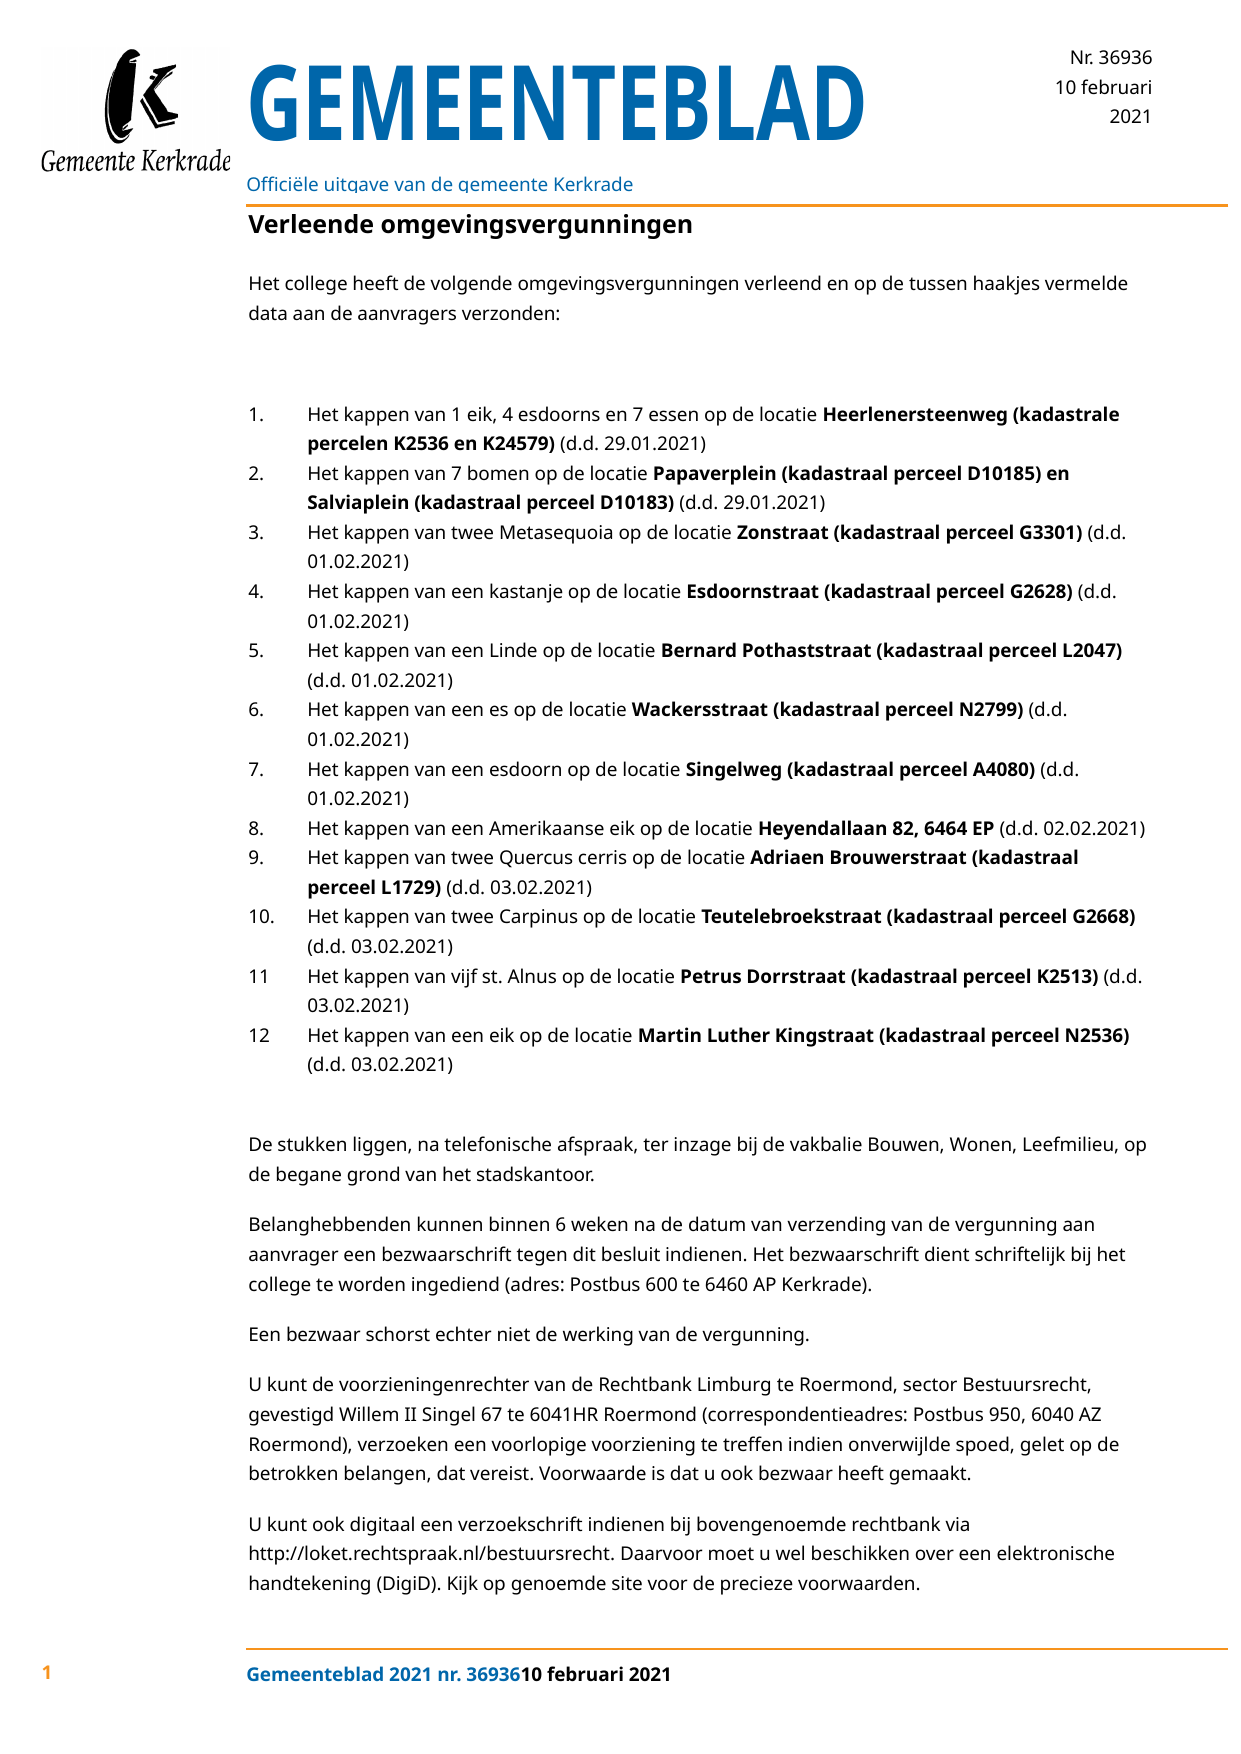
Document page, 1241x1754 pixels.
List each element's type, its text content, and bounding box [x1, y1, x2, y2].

text Verleende omgevingsvergunningen [248, 207, 1152, 241]
text Belanghebbenden kunnen binnen 6 weken na de datum van verzending van de vergunning aan aanvrager een bezwaarschrift tegen dit besluit indienen. Het bezwaarschrift dient schriftelijk bij het college te worden ingediend (adres: Postbus 600 te 6460 AP Kerkrade). [248, 1212, 1152, 1296]
list Het kappen van een Amerikaanse eik op de locatie Heyendallaan 82, 6464 EP (d.d. 02.02.2021) [248, 815, 1152, 841]
text Een bezwaar schorst echter niet de werking van de vergunning. [248, 1321, 1152, 1347]
list Het kappen van een esdoorn op de locatie Singelweg (kadastraal perceel A4080) (d.d. 01.02.2021) [248, 756, 1152, 811]
list Het kappen van twee Carpinus op de locatie Teutelebroekstraat (kadastraal perceel G2668) (d.d. 03.02.2021) [248, 904, 1152, 959]
list Het kappen van twee Metasequoia op de locatie Zonstraat (kadastraal perceel G3301) (d.d. 01.02.2021) [248, 519, 1152, 574]
list Het kappen van een eik op de locatie Martin Luther Kingstraat (kadastraal perceel N2536) (d.d. 03.02.2021) [248, 1022, 1152, 1077]
list Het kappen van twee Quercus cerris op de locatie Adriaen Brouwerstraat (kadastraal perceel L1729) (d.d. 03.02.2021) [248, 844, 1152, 900]
list Het kappen van een kastanje op de locatie Esdoornstraat (kadastraal perceel G2628) (d.d. 01.02.2021) [248, 578, 1152, 633]
list Het kappen van 1 eik, 4 esdoorns en 7 essen op de locatie Heerlenersteenweg (kadastrale percelen K2536 en K24579) (d.d. 29.01.2021) [248, 401, 1152, 456]
list Het kappen van een es op de locatie Wackersstraat (kadastraal perceel N2799) (d.d. 01.02.2021) [248, 697, 1152, 752]
text U kunt ook digitaal een verzoekschrift indienen bij bovengenoemde rechtbank via http://loket.rechtspraak.nl/bestuursrecht. Daarvoor moet u wel beschikken over een elektronische handtekening (DigiD). Kijk op genoemde site voor de precieze voorwaarden. [248, 1511, 1152, 1596]
text De stukken liggen, na telefonische afspraak, ter inzage bij de vakbalie Bouwen, Wonen, Leefmilieu, op de begane grond van het stadskantoor. [248, 1132, 1152, 1187]
text U kunt de voorzieningenrechter van de Rechtbank Limburg te Roermond, sector Bestuursrecht, gevestigd Willem II Singel 67 te 6041HR Roermond (correspondentieadres: Postbus 950, 6040 AZ Roermond), verzoeken een voorlopige voorziening te treffen indien onverwijlde spoed, gelet op de betrokken belangen, dat vereist. Voorwaarde is dat u ook bezwaar heeft gemaakt. [248, 1372, 1152, 1486]
list Het kappen van vijf st. Alnus op de locatie Petrus Dorrstraat (kadastraal perceel K2513) (d.d. 03.02.2021) [248, 963, 1152, 1018]
picture [41, 47, 231, 172]
list Het kappen van 7 bomen op de locatie Papaverplein (kadastraal perceel D10185) en Salviaplein (kadastraal perceel D10183) (d.d. 29.01.2021) [248, 460, 1152, 515]
list Het kappen van een Linde op de locatie Bernard Pothaststraat (kadastraal perceel L2047) (d.d. 01.02.2021) [248, 637, 1152, 693]
text Het college heeft de volgende omgevingsvergunningen verleend en op de tussen haakjes vermelde data aan de aanvragers verzonden: [248, 270, 1152, 326]
